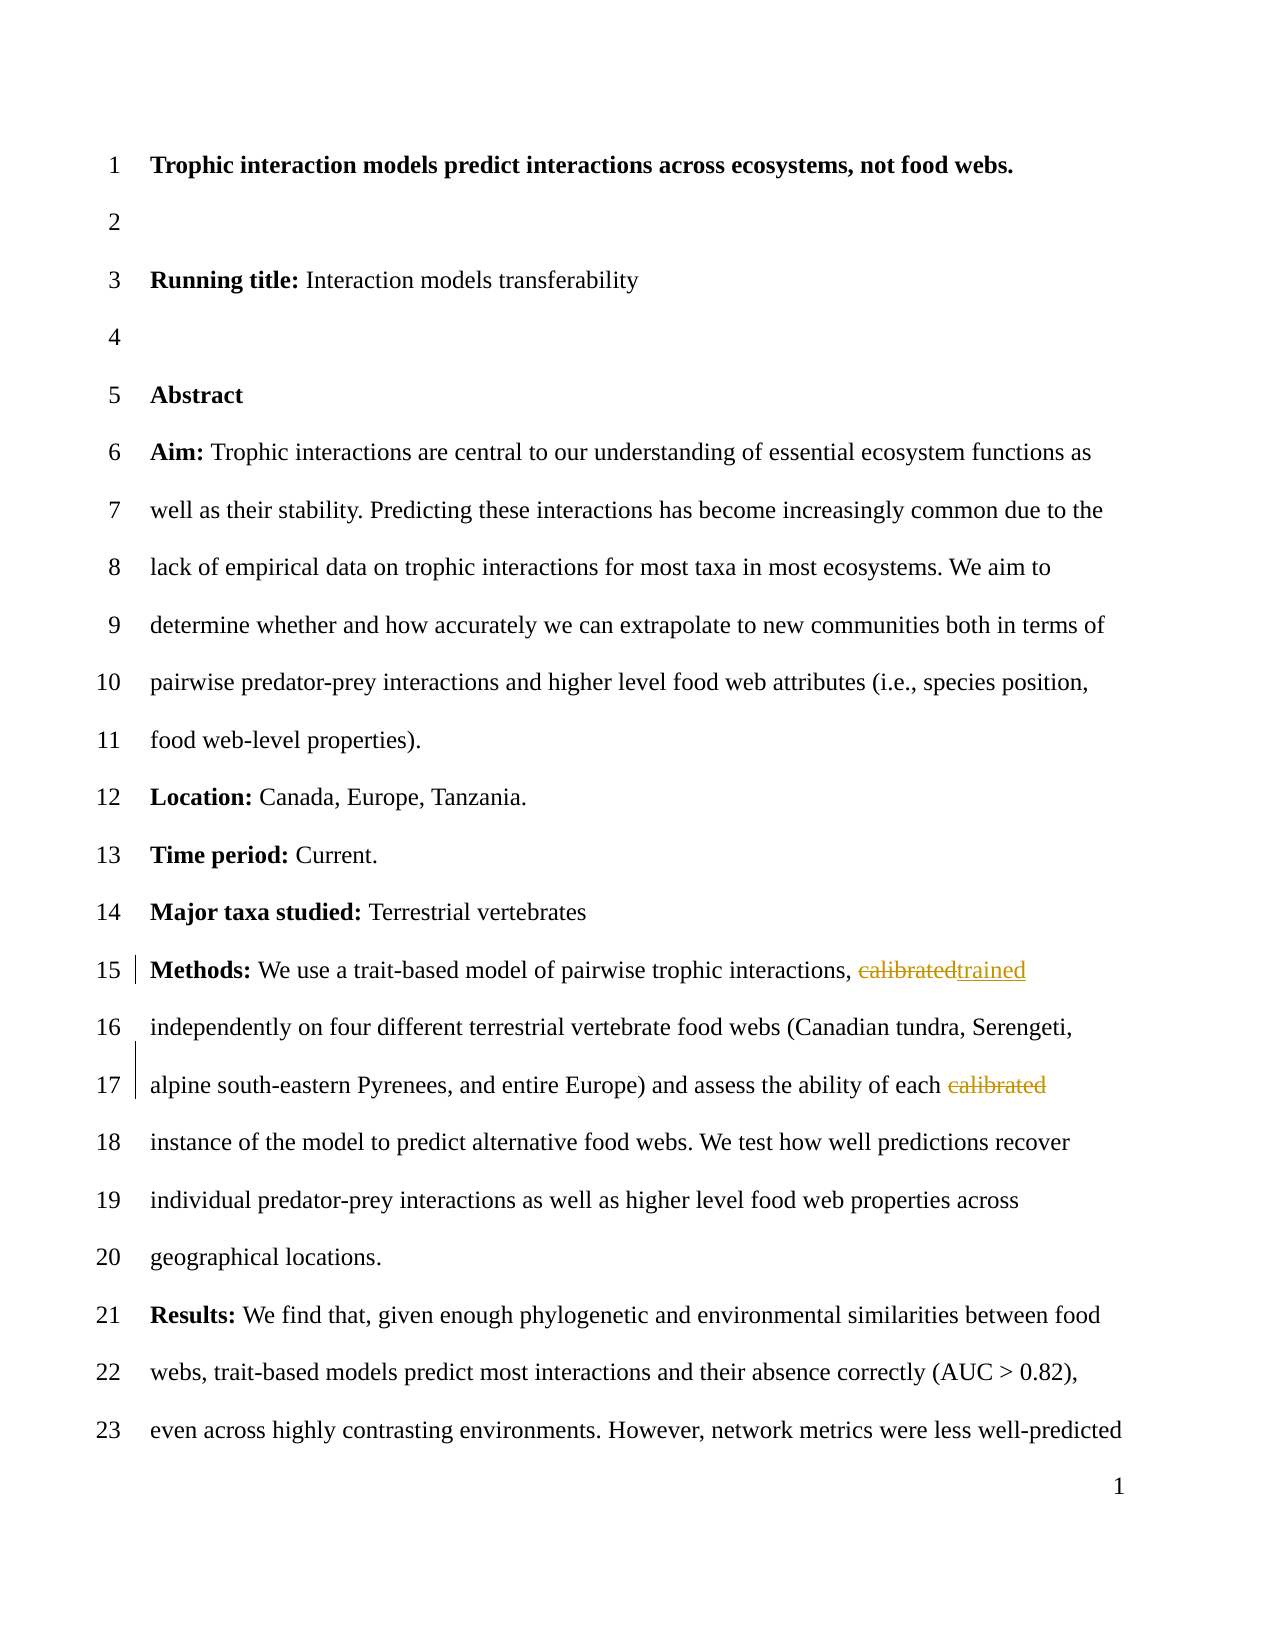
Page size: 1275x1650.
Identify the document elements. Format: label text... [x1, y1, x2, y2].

text Abstract [150, 380, 1125, 409]
text Time period: Current. [150, 840, 1125, 869]
text Aim: Trophic interactions are central to our understanding of essential ecosystem functions as well as their stability. Predicting these interactions has become increasingly common due to the lack of empirical data on trophic interactions for most taxa in most ecosystems. We aim to determine whether and how accurately we can extrapolate to new communities both in terms of pairwise predator-prey interactions and higher level food web attributes (i.e., species position, food web-level properties). [150, 437, 1125, 754]
text Running title: Interaction models transferability [150, 265, 1125, 294]
text Location: Canada, Europe, Tanzania. [150, 782, 1125, 811]
text Major taxa studied: Terrestrial vertebrates [150, 897, 1125, 926]
text Results: We find that, given enough phylogenetic and environmental similarities between food webs, trait-based models predict most interactions and their absence correctly (AUC > 0.82), even across highly contrasting environments. However, network metrics were less well-predicted [150, 1300, 1125, 1444]
text Trophic interaction models predict interactions across ecosystems, not food webs. [150, 150, 1125, 179]
text Methods: We use a trait-based model of pairwise trophic interactions, trained independently on four different terrestrial vertebrate food webs (Canadian tundra, Serengeti, alpine south-eastern Pyrenees, and entire Europe) and assess the ability of each instance of the model to predict alternative food webs. We test how well predictions recover individual predator-prey interactions as well as higher level food web properties across geographical locations. [150, 955, 1125, 1271]
